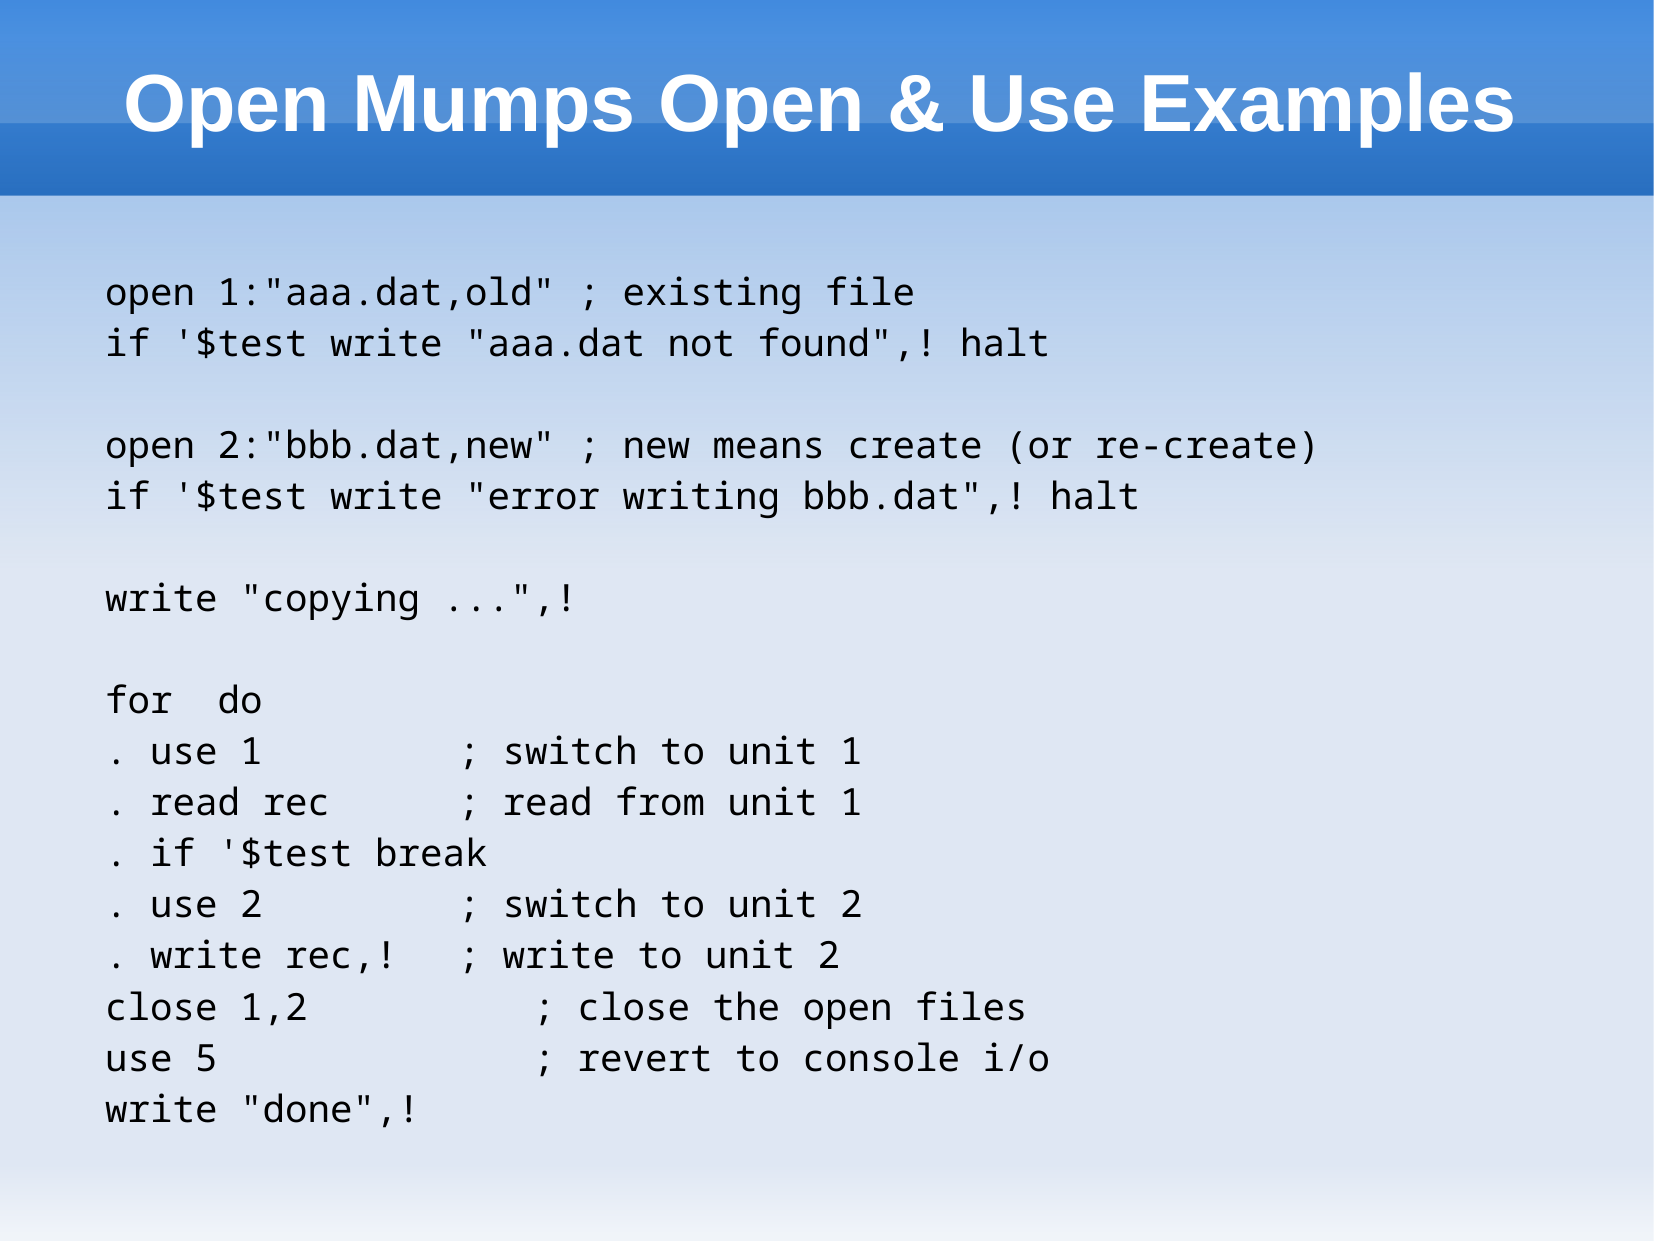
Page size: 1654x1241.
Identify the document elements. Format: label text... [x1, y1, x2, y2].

title Open Mumps Open & Use Examples [76, 0, 1565, 208]
picture [0, 0, 1654, 1241]
subtitle open 1:"aaa.dat,old" ; existing file if '$test write "aaa.dat not found",! halt open 2:"bbb.dat,new" ; new means create (or re-create) if '$test write "error writing bbb.dat",! halt write "copying ...",! for do . use 1 ; switch to unit 1 . read rec ; read from unit 1 . if '$test break . use 2 ; switch to unit 2 . write rec,! ; write to unit 2 close 1,2 ; close the open files use 5 ; revert to console i/o write "done",! [82, 286, 1571, 1112]
